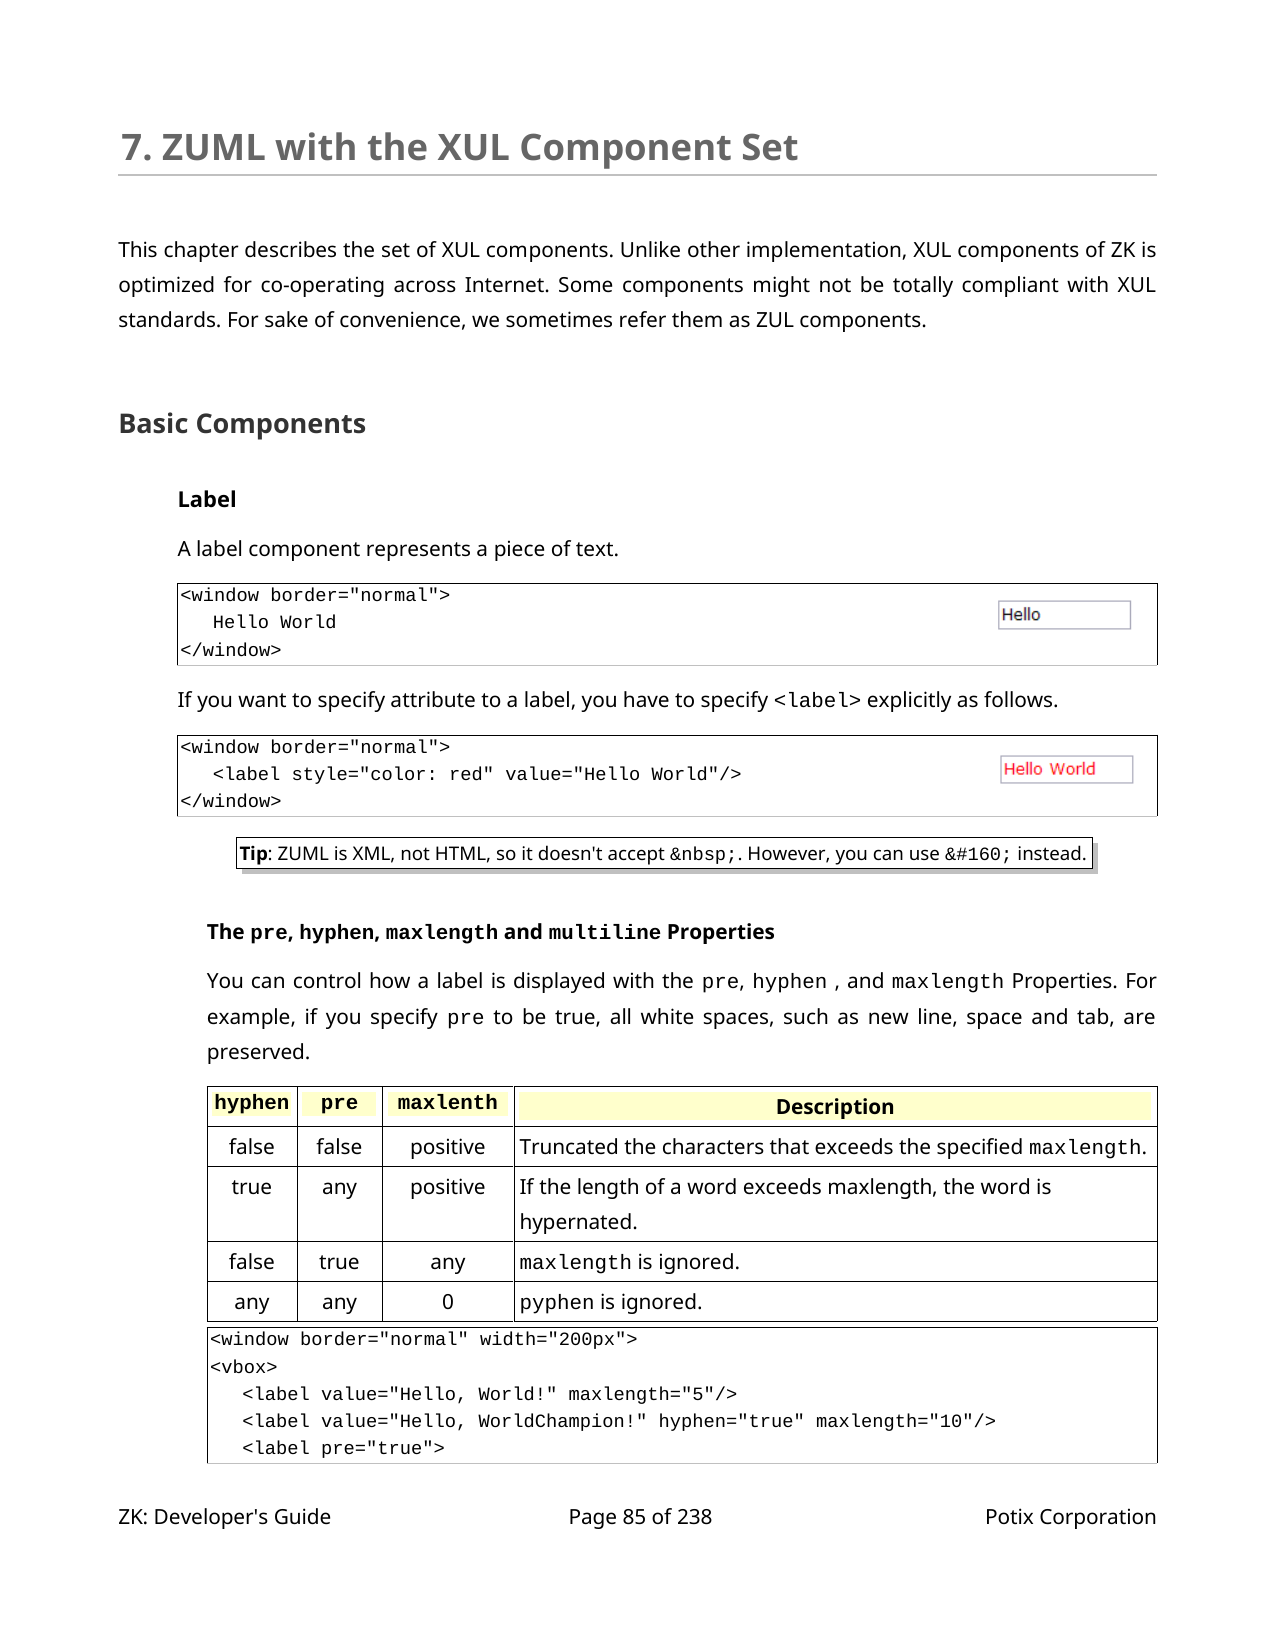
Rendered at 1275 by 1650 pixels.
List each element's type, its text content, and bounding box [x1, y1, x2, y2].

table_cell positive [383, 1167, 513, 1241]
table_cell true [298, 1242, 382, 1281]
picture [998, 753, 1136, 785]
text A label component represents a piece of text. [177, 534, 1157, 562]
table_cell any [298, 1282, 382, 1321]
text <vbox> [208, 1354, 1157, 1379]
table_cell any [208, 1282, 297, 1321]
text <window border="normal" width="200px"> [208, 1328, 1157, 1352]
subtitle 7. ZUML with the XUL Component Set [118, 118, 1157, 174]
text Hello World [178, 610, 1157, 634]
table_cell true [208, 1167, 297, 1241]
table_header pre [298, 1087, 382, 1126]
text <label value="Hello, World!" maxlength="5"/> [208, 1382, 1157, 1406]
table_cell Truncated the characters that exceeds the specified maxlength. [515, 1127, 1157, 1166]
subtitle Basic Components [118, 404, 1157, 441]
table_header maxlenth [383, 1087, 513, 1126]
text <window border="normal"> [178, 736, 1157, 759]
text <label pre="true"> [208, 1436, 1157, 1463]
text </window> [178, 789, 1157, 816]
table_cell 0 [383, 1282, 513, 1321]
text Tip: ZUML is XML, not HTML, so it doesn't accept &nbsp;. However, you can use &#160; instead. [237, 838, 1092, 868]
text This chapter describes the set of XUL components. Unlike other implementation, XUL components of ZK is optimized for co-operating across Internet. Some components might not be totally compliant with XUL standards. For sake of convenience, we sometimes refer them as ZUL components. [118, 235, 1157, 333]
subtitle Label [177, 484, 1157, 514]
text If you want to specify attribute to a label, you have to specify <label> explicitly as follows. [177, 685, 1157, 714]
table_cell positive [383, 1127, 513, 1166]
text <label style="color: red" value="Hello World"/> [178, 762, 1157, 786]
table_cell false [208, 1242, 297, 1281]
picture [997, 598, 1135, 631]
table_cell any [298, 1167, 382, 1241]
table_cell any [383, 1242, 513, 1281]
table_cell maxlength is ignored. [515, 1242, 1157, 1281]
table_cell If the length of a word exceeds maxlength, the word is hypernated. [515, 1167, 1157, 1241]
table_cell false [298, 1127, 382, 1166]
table_header Description [515, 1087, 1157, 1126]
table_header hyphen [208, 1087, 297, 1126]
table_cell pyphen is ignored. [515, 1282, 1157, 1321]
table_cell false [208, 1127, 297, 1166]
text <window border="normal"> [178, 584, 1157, 607]
text <label value="Hello, WorldChampion!" hyphen="true" maxlength="10"/> [208, 1409, 1157, 1433]
text </window> [178, 637, 1157, 665]
text You can control how a label is displayed with the pre, hyphen , and maxlength Properties. For example, if you specify pre to be true, all white spaces, such as new line, space and tab, are preserved. [207, 966, 1157, 1066]
subtitle The pre, hyphen, maxlength and multiline Properties [207, 917, 1157, 946]
